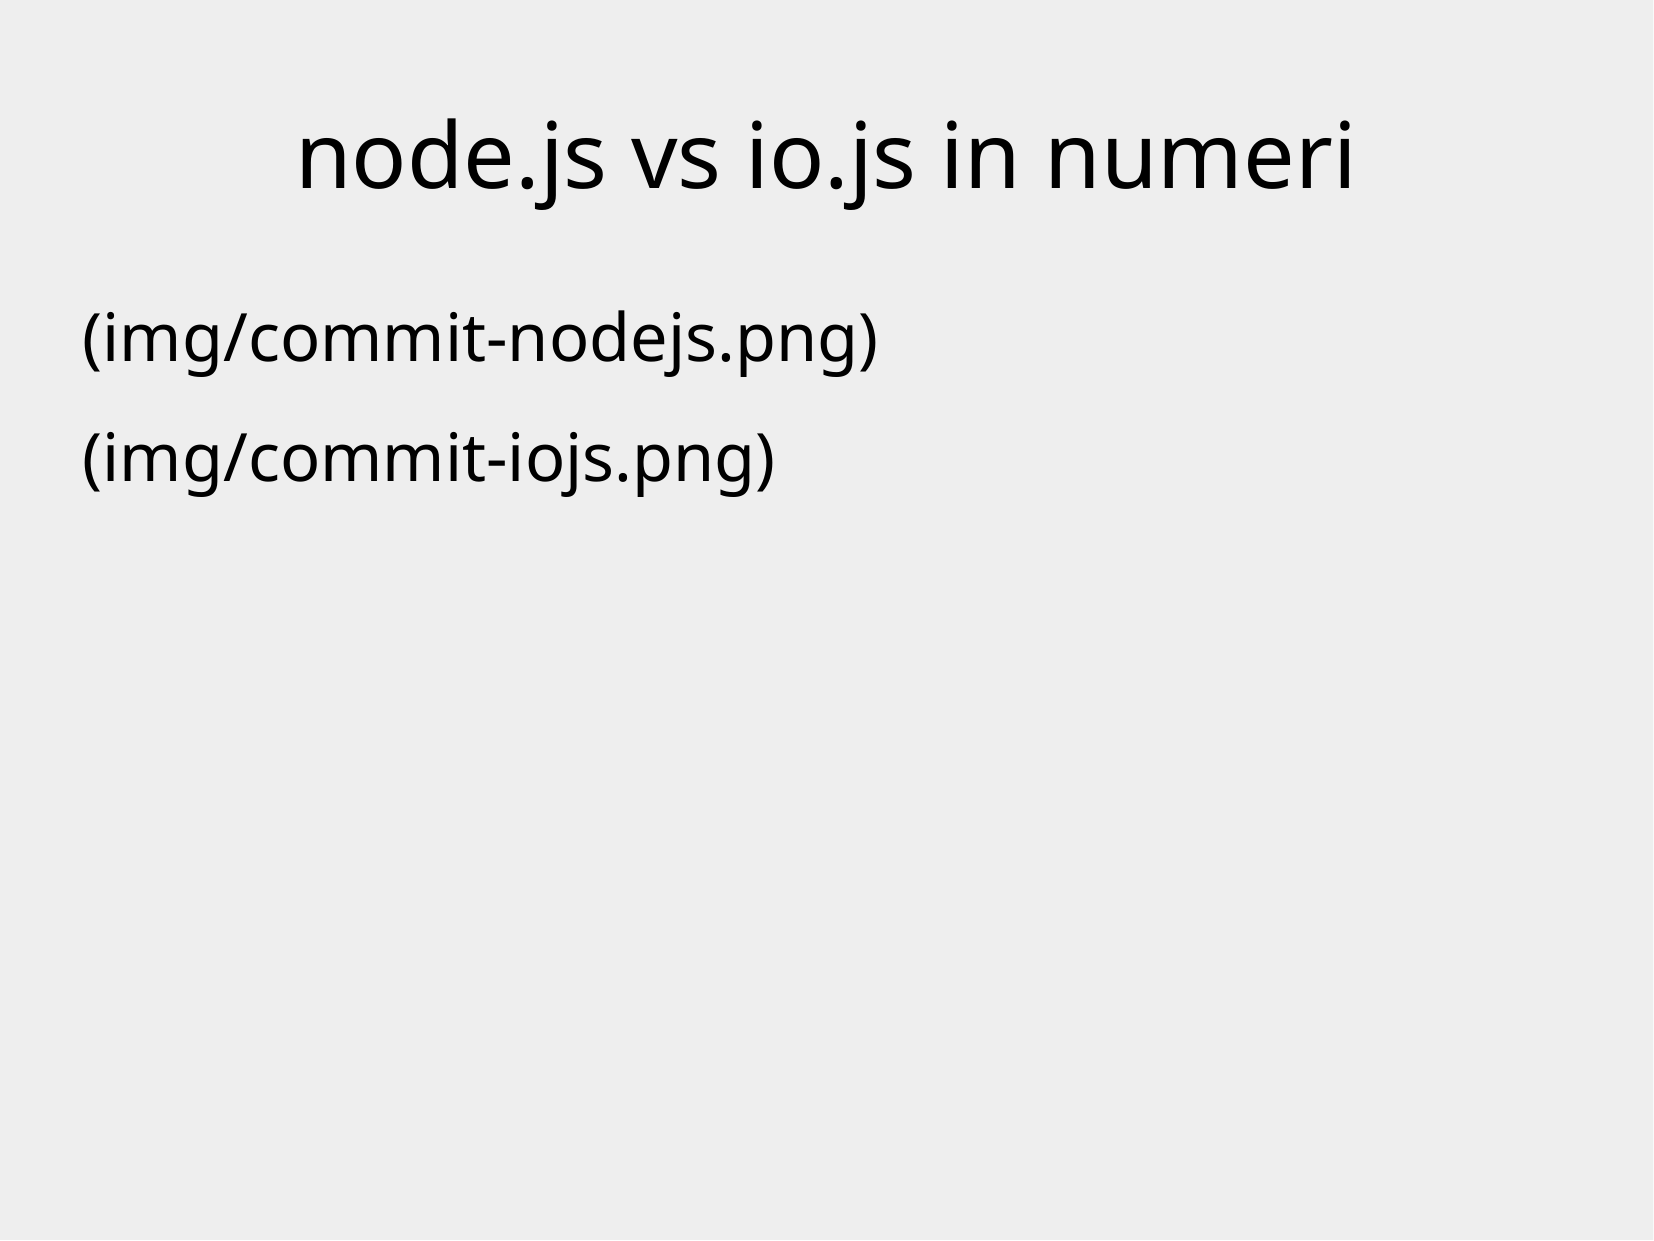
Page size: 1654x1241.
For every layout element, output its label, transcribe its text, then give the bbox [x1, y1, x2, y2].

title node.js vs io.js in numeri [82, 49, 1571, 257]
list (img/commit-nodejs.png) (img/commit-iojs.png) [82, 290, 1571, 1010]
